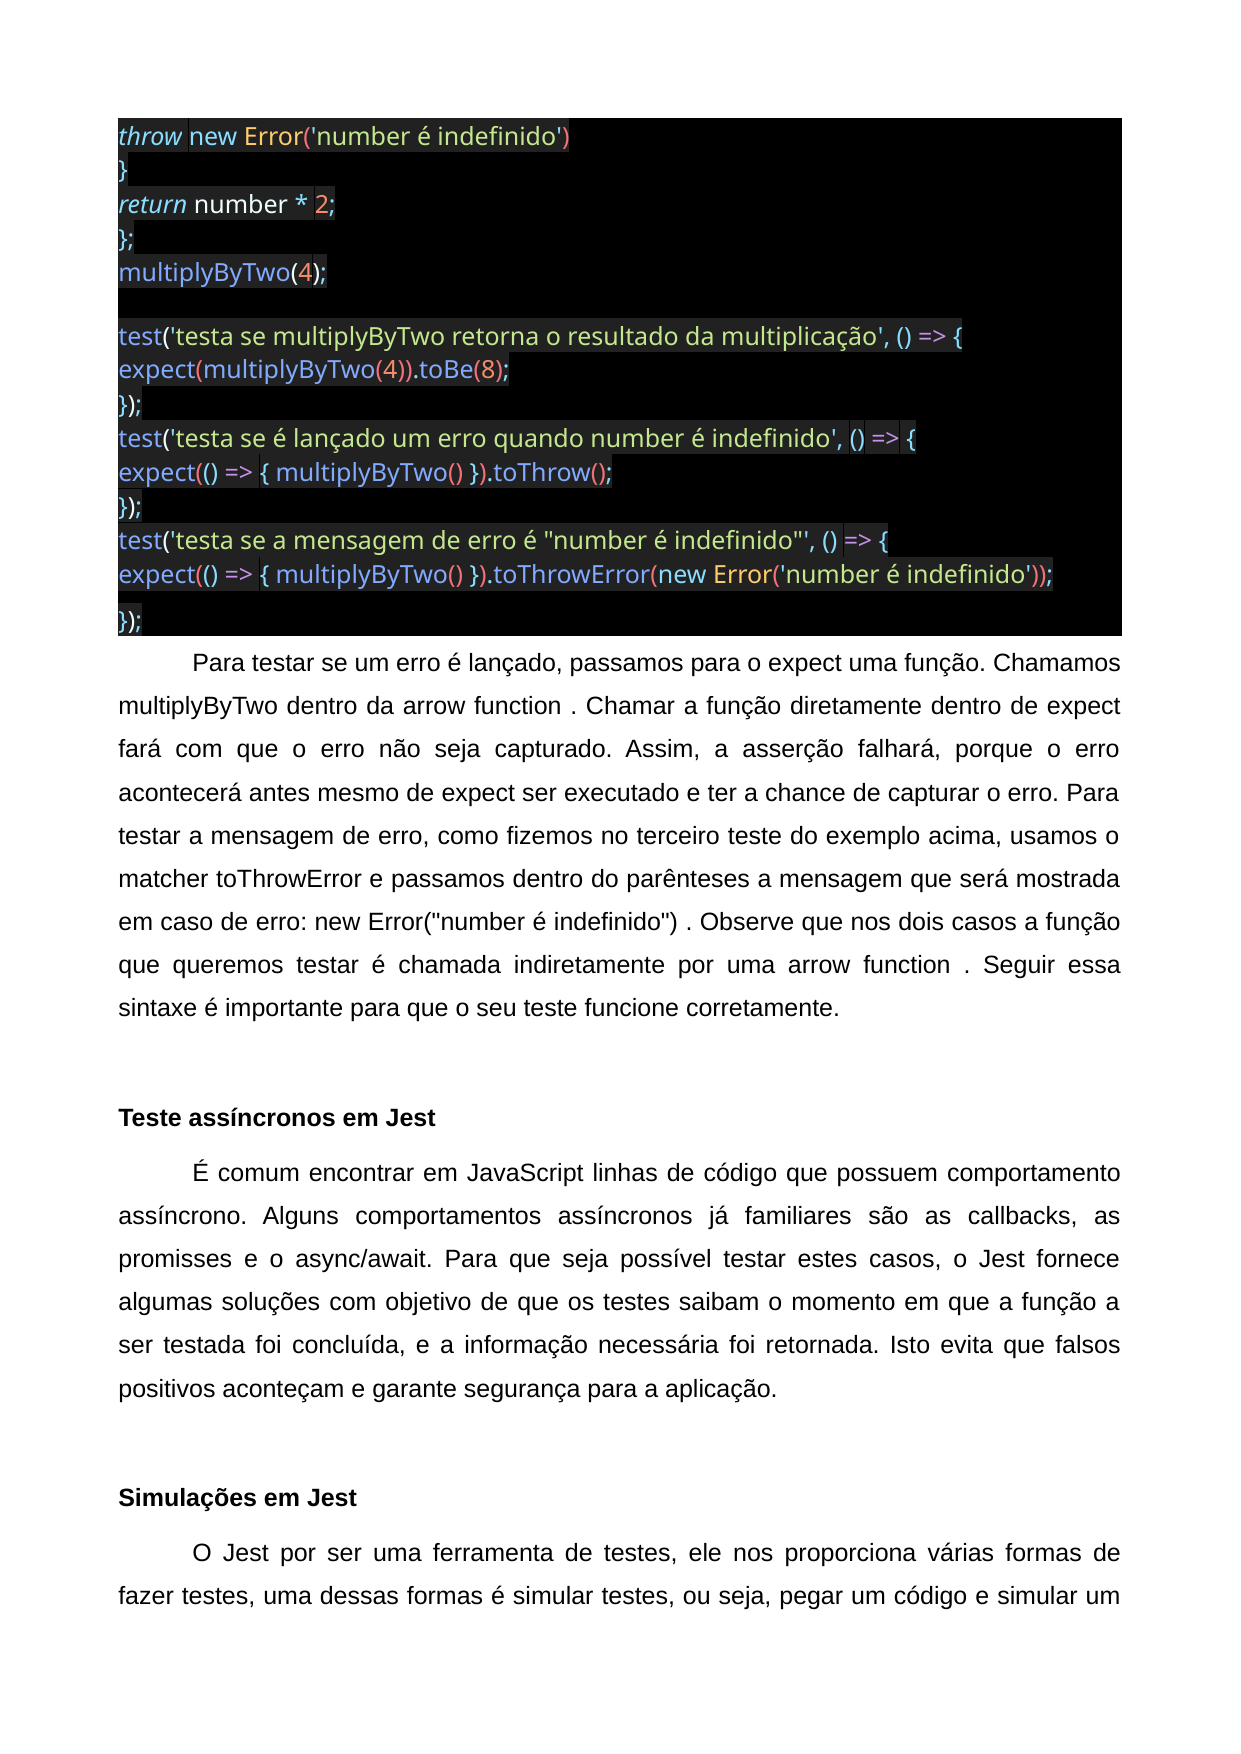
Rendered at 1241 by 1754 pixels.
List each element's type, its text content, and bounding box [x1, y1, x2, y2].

text test('testa se a mensagem de erro é "number é indefinido"', () => { [118, 522, 1122, 557]
text test('testa se multiplyByTwo retorna o resultado da multiplicação', () => { [118, 318, 1122, 352]
text }); [118, 602, 1122, 636]
text }; [118, 220, 1122, 254]
text return number * 2; [118, 186, 1122, 220]
text }); [118, 488, 1122, 522]
text expect(() => { multiplyByTwo() }).toThrowError(new Error('number é indefinido')); [118, 557, 1122, 591]
text expect(() => { multiplyByTwo() }).toThrow(); [118, 454, 1122, 488]
text expect(multiplyByTwo(4)).toBe(8); [118, 352, 1122, 386]
text O Jest por ser uma ferramenta de testes, ele nos proporciona várias formas de fazer testes, uma dessas formas é simular testes, ou seja, pegar um código e simular um [118, 1538, 1122, 1610]
text multiplyByTwo(4); [118, 254, 1122, 288]
text }); [118, 386, 1122, 420]
text test('testa se é lançado um erro quando number é indefinido', () => { [118, 420, 1122, 454]
text É comum encontrar em JavaScript linhas de código que possuem comportamento assíncrono. Alguns comportamentos assíncronos já familiares são as callbacks, as promisses e o async/await. Para que seja possível testar estes casos, o Jest fornece algumas soluções com objetivo de que os testes saibam o momento em que a função a ser testada foi concluída, e a informação necessária foi retornada. Isto evita que falsos positivos aconteçam e garante segurança para a aplicação. [118, 1158, 1122, 1402]
text Teste assíncronos em Jest [118, 1103, 1122, 1132]
text } [118, 152, 1122, 186]
text Simulações em Jest [118, 1483, 1122, 1512]
text Para testar se um erro é lançado, passamos para o expect uma função. Chamamos multiplyByTwo dentro da arrow function . Chamar a função diretamente dentro de expect fará com que o erro não seja capturado. Assim, a asserção falhará, porque o erro acontecerá antes mesmo de expect ser executado e ter a chance de capturar o erro. Para testar a mensagem de erro, como fizemos no terceiro teste do exemplo acima, usamos o matcher toThrowError e passamos dentro do parênteses a mensagem que será mostrada em caso de erro: new Error("number é indefinido") . Observe que nos dois casos a função que queremos testar é chamada indiretamente por uma arrow function . Seguir essa sintaxe é importante para que o seu teste funcione corretamente. [118, 648, 1122, 1022]
text throw new Error('number é indefinido') [118, 118, 1122, 152]
